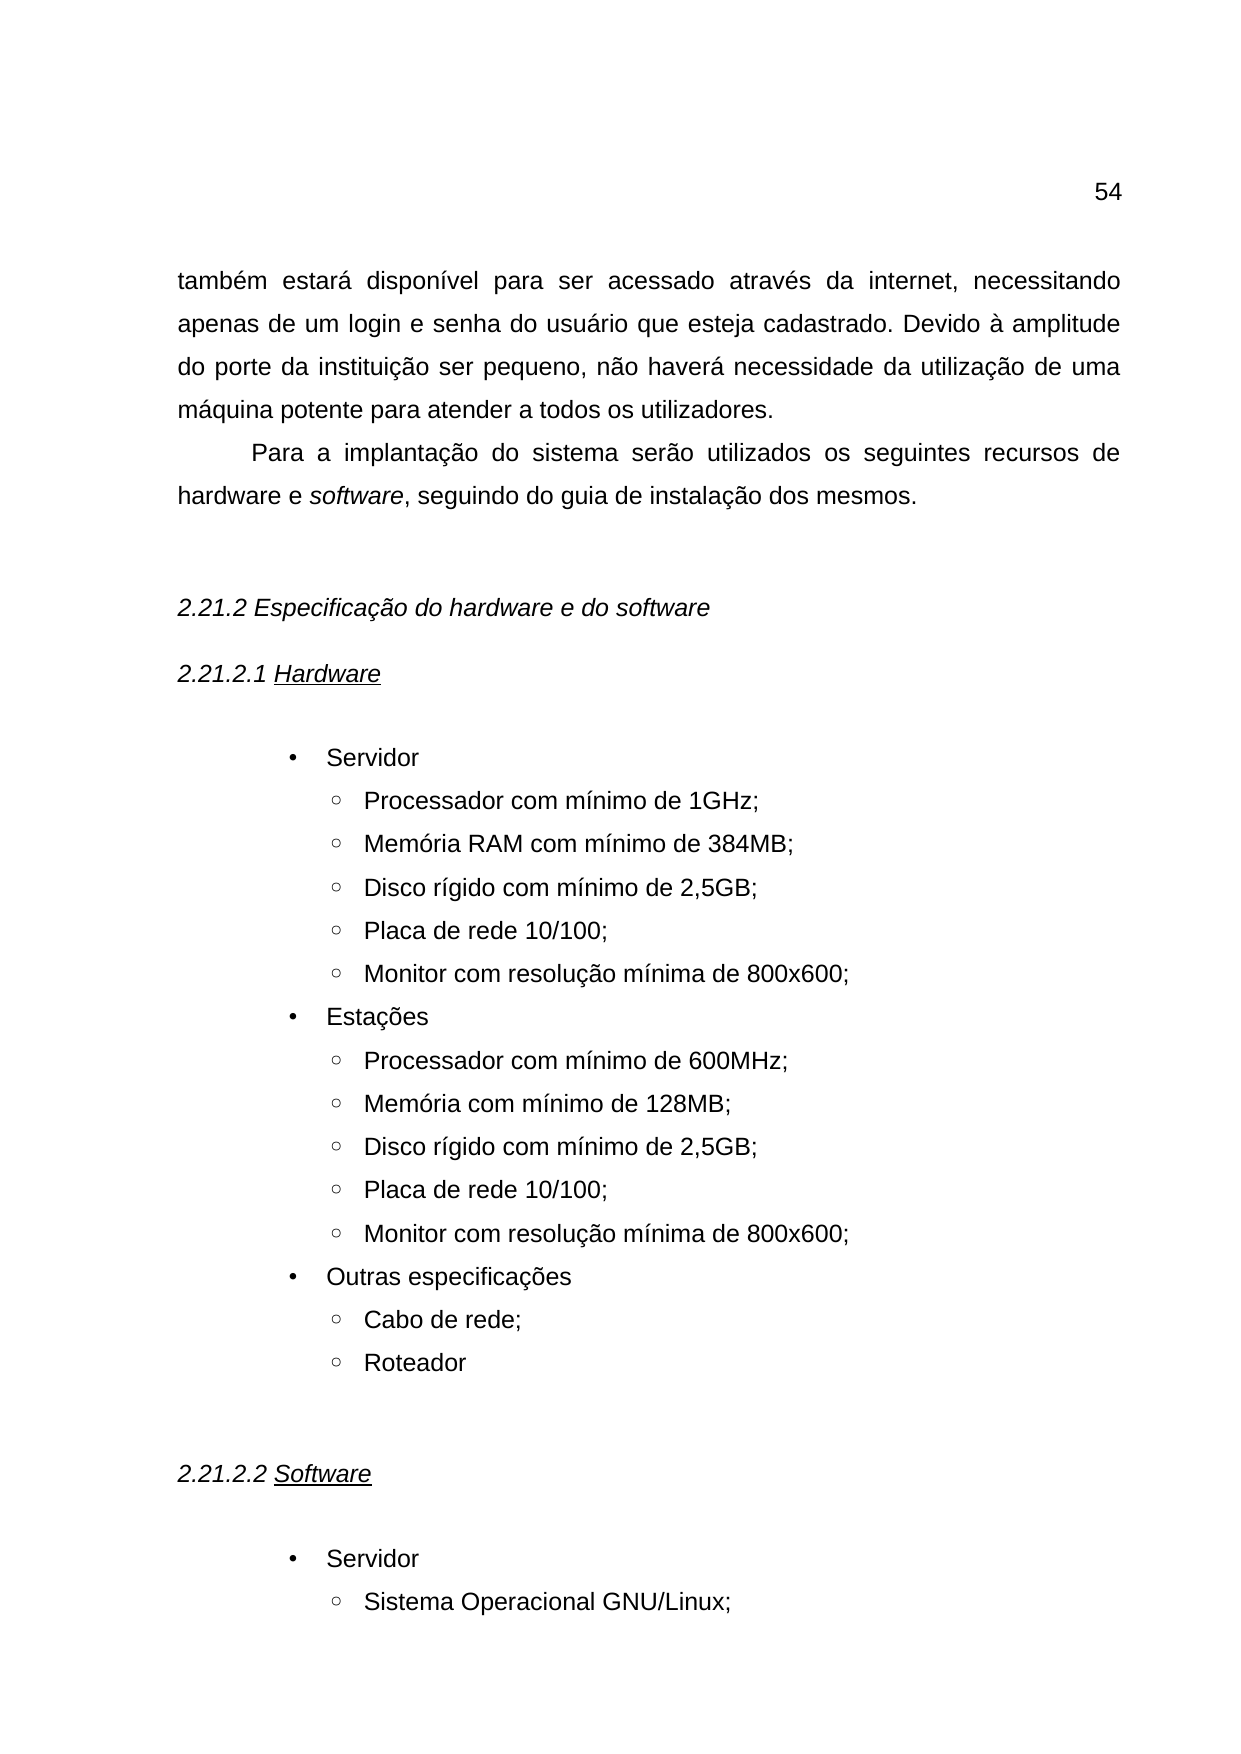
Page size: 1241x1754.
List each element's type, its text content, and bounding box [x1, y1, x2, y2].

subtitle 2.21.2.1 Hardware [177, 659, 1122, 687]
list Memória com mínimo de 128MB; [326, 1089, 1122, 1118]
list Monitor com resolução mínima de 800x600; [326, 1218, 1122, 1247]
list Sistema Operacional GNU/Linux; [326, 1587, 1122, 1616]
text Para a implantação do sistema serão utilizados os seguintes recursos de hardware e software, seguindo do guia de instalação dos mesmos. [177, 438, 1122, 510]
subtitle 2.21.2 Especificação do hardware e do software [177, 593, 1122, 621]
subtitle 2.21.2.2 Software [177, 1459, 1122, 1488]
list Placa de rede 10/100; [326, 1175, 1122, 1204]
list Servidor [288, 743, 1122, 772]
list Cabo de rede; [326, 1305, 1122, 1334]
list Memória RAM com mínimo de 384MB; [326, 829, 1122, 858]
list Outras especificações [288, 1262, 1122, 1291]
list Disco rígido com mínimo de 2,5GB; [326, 1132, 1122, 1161]
list Roteador [326, 1348, 1122, 1377]
list Placa de rede 10/100; [326, 916, 1122, 945]
list Disco rígido com mínimo de 2,5GB; [326, 873, 1122, 902]
list Monitor com resolução mínima de 800x600; [326, 959, 1122, 988]
list Processador com mínimo de 600MHz; [326, 1046, 1122, 1074]
text também estará disponível para ser acessado através da internet, necessitando apenas de um login e senha do usuário que esteja cadastrado. Devido à amplitude do porte da instituição ser pequeno, não haverá necessidade da utilização de uma máquina potente para atender a todos os utilizadores. [177, 266, 1122, 424]
list Servidor [288, 1544, 1122, 1573]
list Processador com mínimo de 1GHz; [326, 786, 1122, 815]
list Estações [288, 1002, 1122, 1031]
